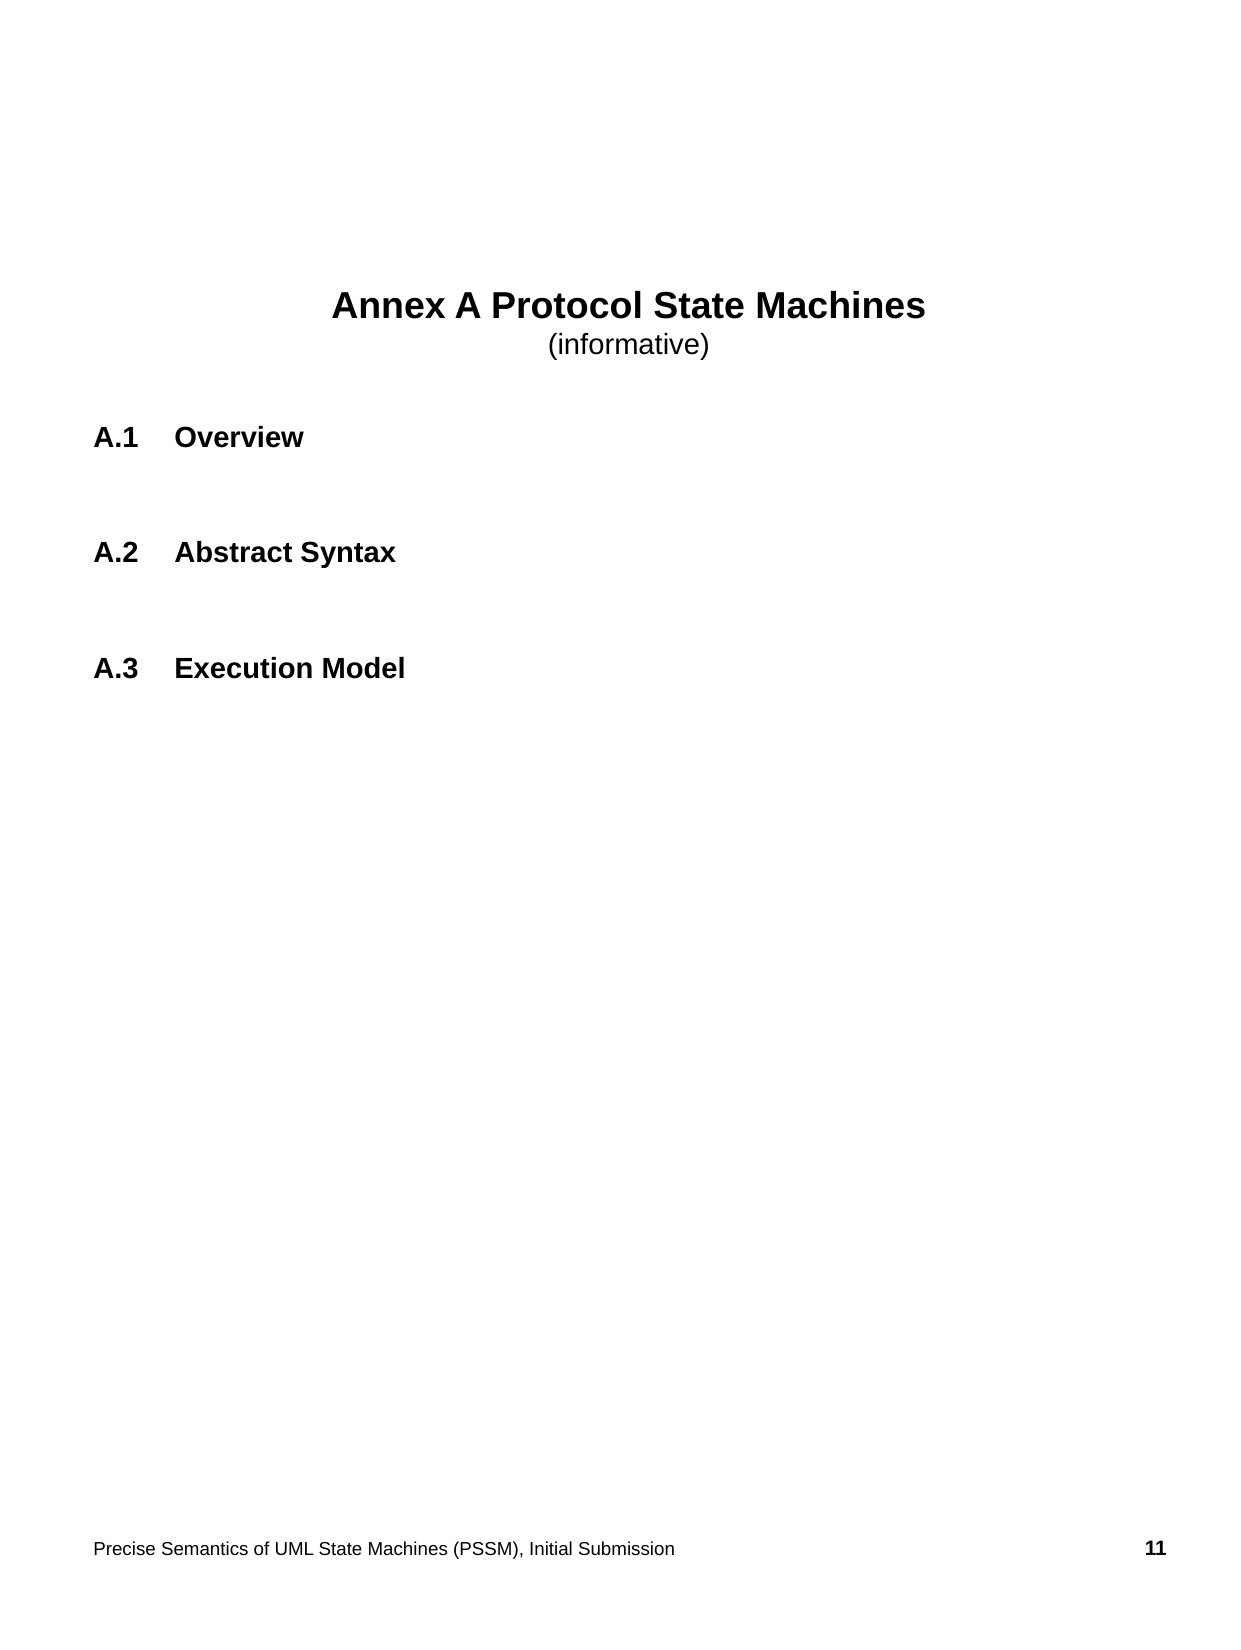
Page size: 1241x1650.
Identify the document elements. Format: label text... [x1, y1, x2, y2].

subtitle Abstract Syntax [93, 534, 1164, 569]
subtitle Overview [93, 418, 1164, 453]
list Protocol State Machines [93, 283, 1164, 327]
subtitle Execution Model [93, 649, 1164, 685]
text (informative) [93, 327, 1164, 360]
